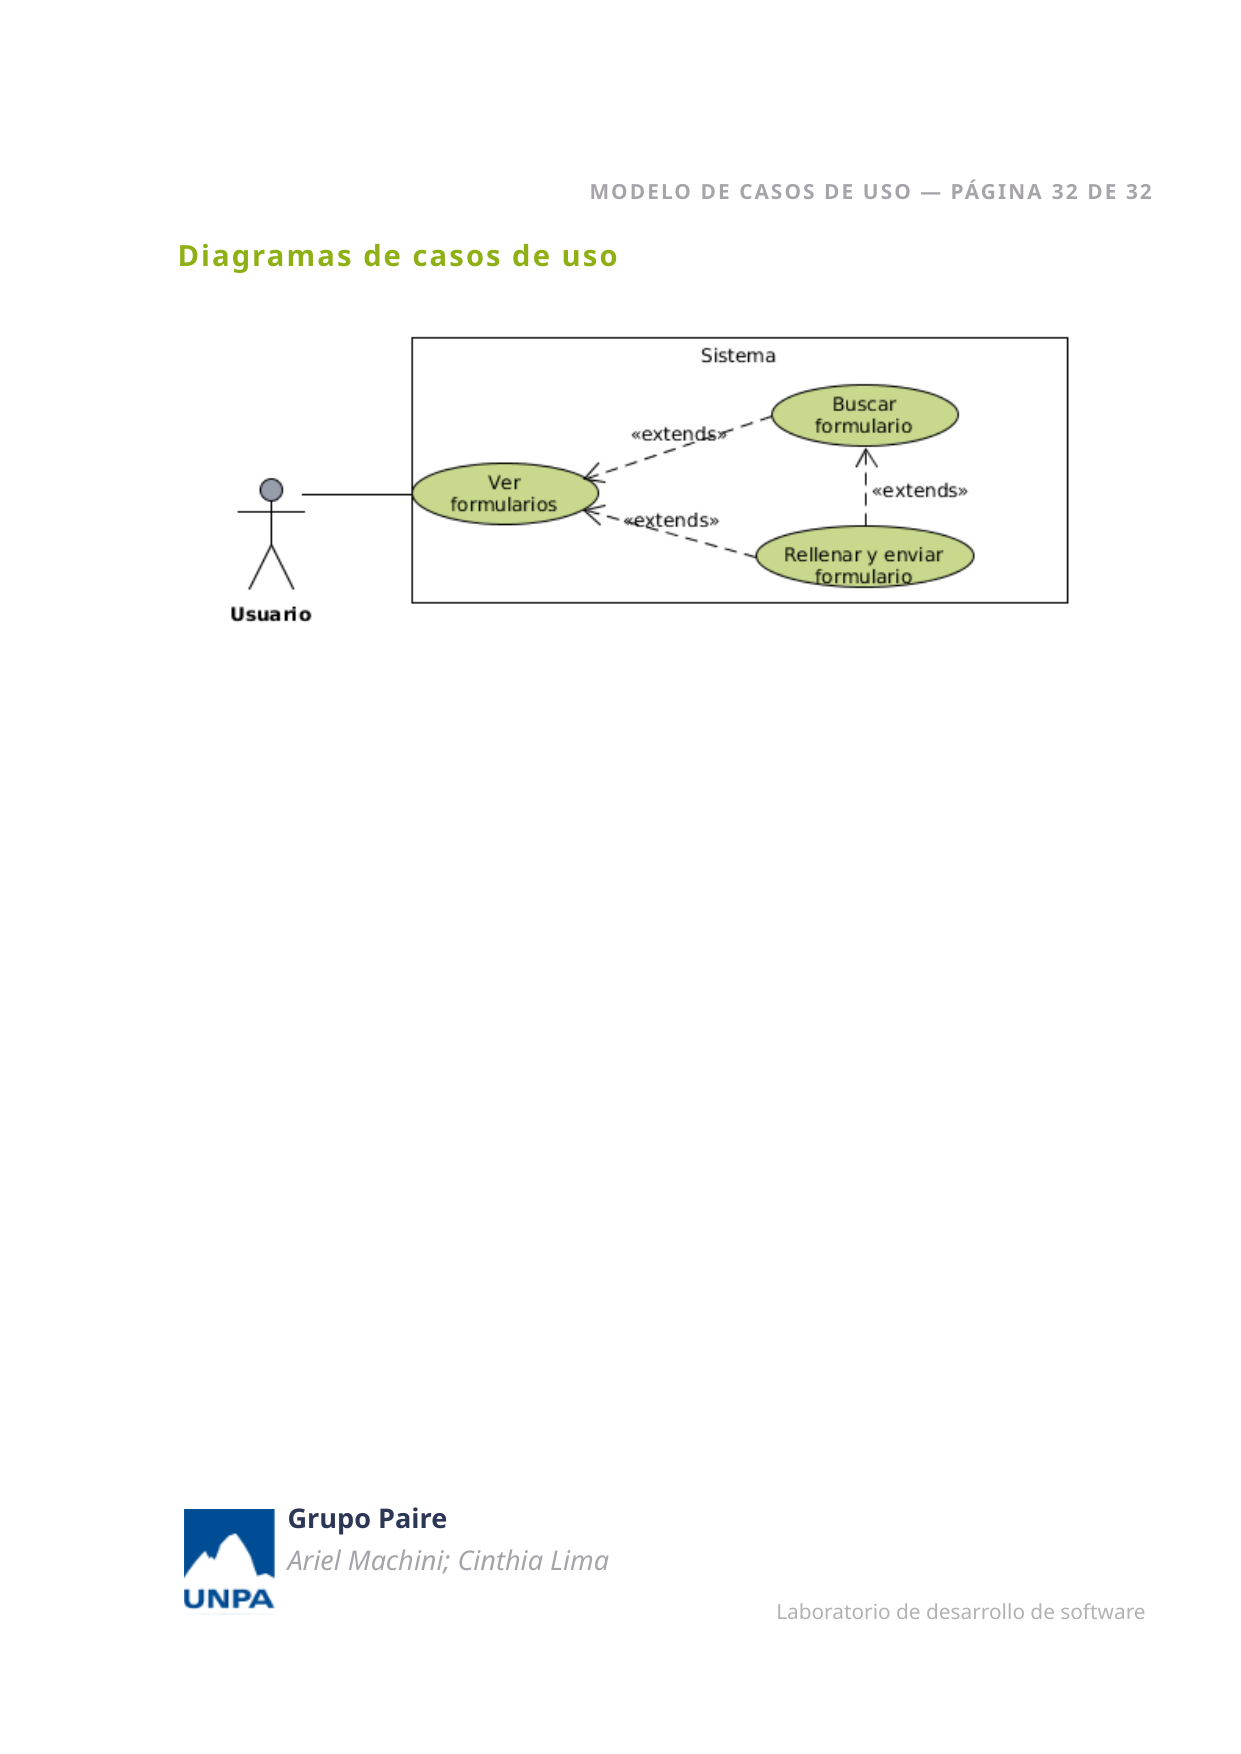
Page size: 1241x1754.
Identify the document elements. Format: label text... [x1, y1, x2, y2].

picture [177, 307, 1099, 698]
subtitle Diagramas de casos de uso [177, 235, 1152, 275]
picture [184, 1509, 275, 1615]
